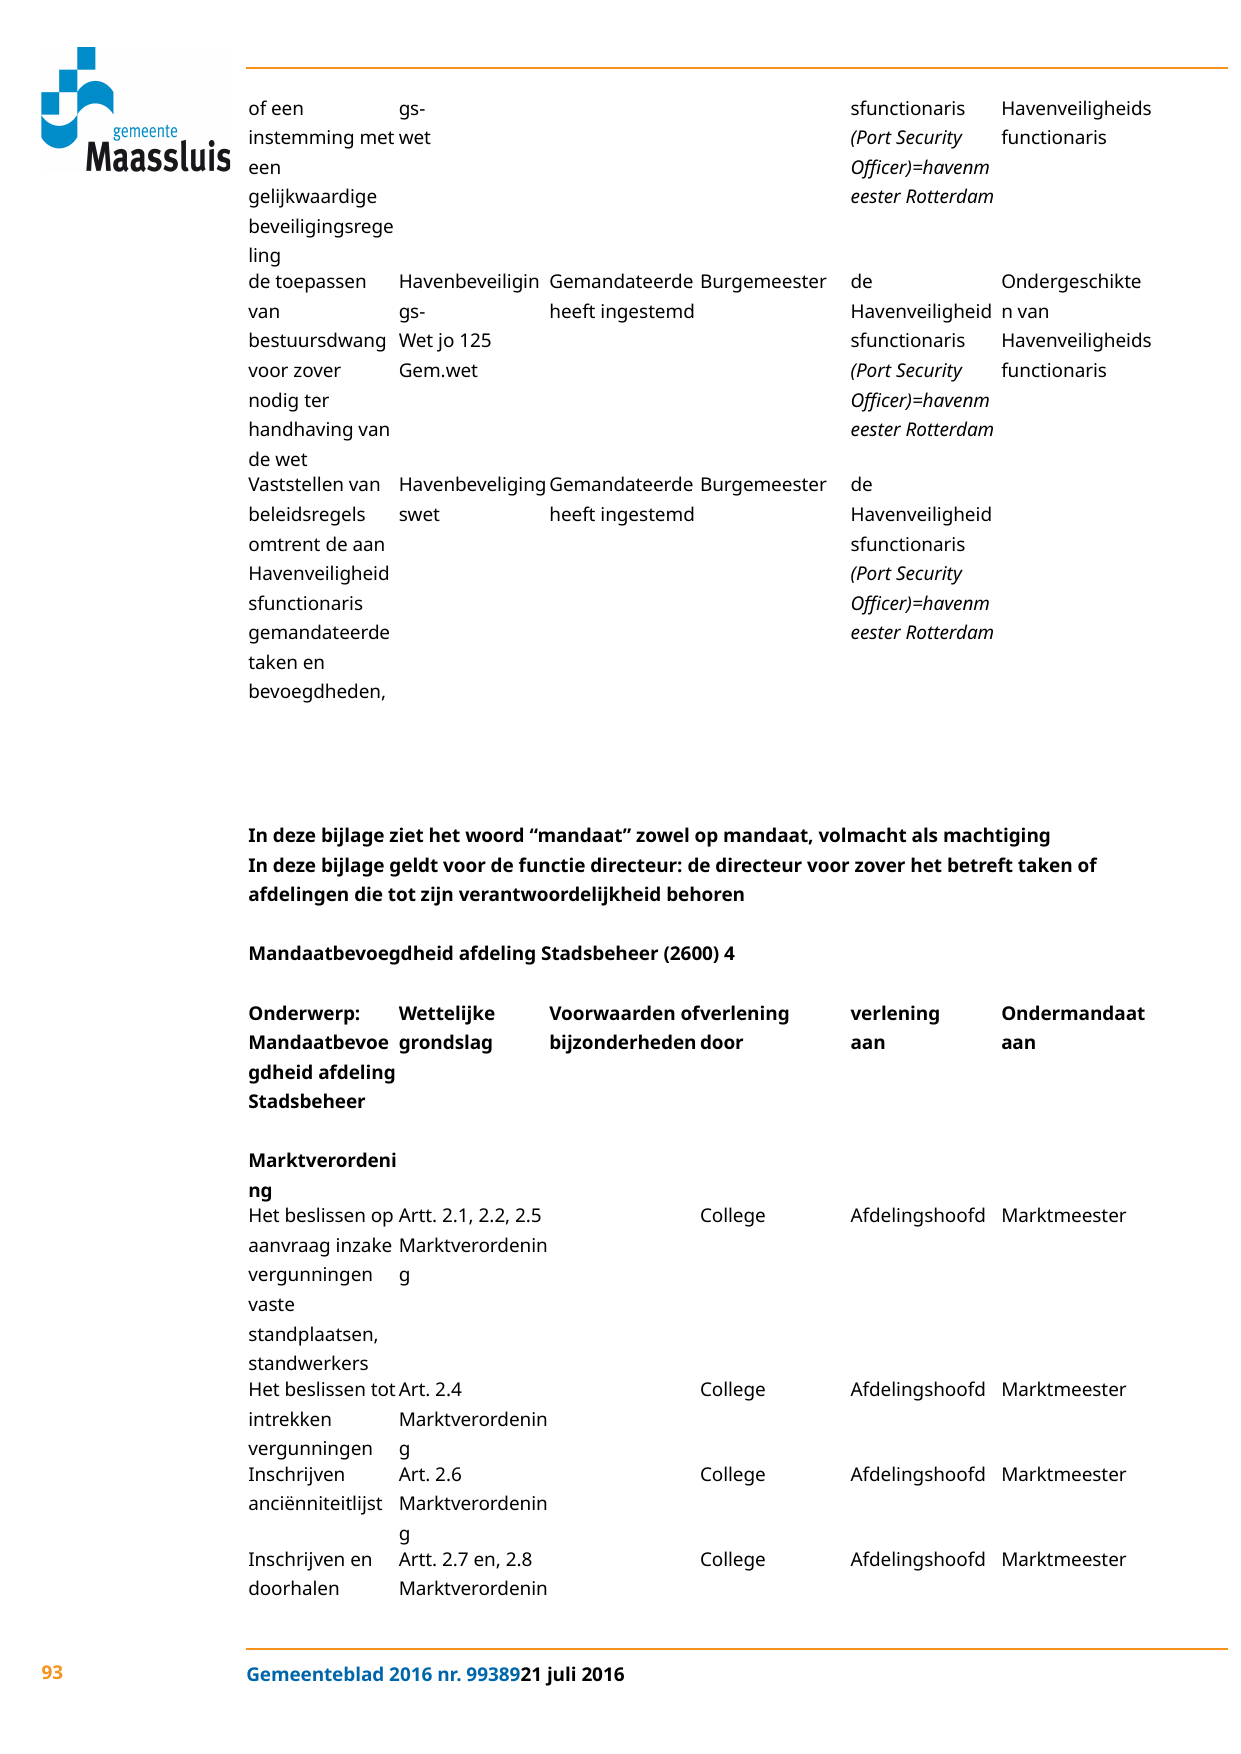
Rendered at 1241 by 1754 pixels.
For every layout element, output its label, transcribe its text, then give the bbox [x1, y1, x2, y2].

table_header [700, 1147, 850, 1202]
table_cell de Havenveiligheidsfunctionaris (Port Security Officer)=havenmeester Rotterdam [850, 472, 1001, 704]
table_cell Marktmeester [1001, 1376, 1152, 1461]
picture [41, 47, 231, 172]
table_cell [549, 1376, 700, 1461]
table_cell Burgemeester [700, 472, 850, 704]
table_header Wettelijke grondslag [399, 1000, 549, 1114]
table_cell Inschrijven anciënniteitlijst [248, 1461, 398, 1546]
table_cell Art. 2.6 Marktverordening [399, 1461, 549, 1546]
table_cell [549, 1203, 700, 1376]
table_cell Afdelingshoofd [850, 1203, 1001, 1376]
table_cell College [700, 1203, 850, 1376]
table_cell Marktmeester [1001, 1546, 1152, 1601]
table_header [850, 1147, 1001, 1202]
table_cell Havenbeveligingswet [399, 472, 549, 704]
table_cell Ondergeschikten van Havenveiligheids functionaris [1001, 269, 1152, 472]
table_cell College [700, 1546, 850, 1601]
text In deze bijlage ziet het woord “mandaat” zowel op mandaat, volmacht als machtiging [248, 822, 1152, 848]
table_cell [700, 705, 850, 730]
table_cell Art. 2.4 Marktverordening [399, 1376, 549, 1461]
table_cell sfunctionaris (Port Security Officer)=havenmeester Rotterdam [850, 95, 1001, 268]
table_cell [549, 95, 700, 268]
table_cell Havenveiligheids functionaris [1001, 95, 1152, 268]
table_cell [1001, 705, 1152, 730]
table_cell Artt. 2.7 en, 2.8 Marktverordenin [399, 1546, 549, 1601]
table_cell Marktmeester [1001, 1203, 1152, 1376]
table_header Voorwaarden of bijzonderheden [549, 1000, 700, 1114]
table_cell [549, 1546, 700, 1601]
table_header [549, 1147, 700, 1202]
table_cell [399, 705, 549, 730]
table_header Onderwerp: Mandaatbevoegdheid afdeling Stadsbeheer [248, 1000, 398, 1114]
table_cell of een instemming met een gelijkwaardige beveiligingsregeling [248, 95, 398, 268]
table_cell de Havenveiligheidsfunctionaris (Port Security Officer)=havenmeester Rotterdam [850, 269, 1001, 472]
table_cell Gemandateerde heeft ingestemd [549, 472, 700, 704]
table_cell [549, 705, 700, 730]
table_cell [549, 1461, 700, 1546]
table_header Ondermandaat aan [1001, 1000, 1152, 1114]
table_cell College [700, 1461, 850, 1546]
table_header [1001, 1147, 1152, 1202]
table_cell Gemandateerde heeft ingestemd [549, 269, 700, 472]
table_cell de toepassen van bestuursdwang voor zover nodig ter handhaving van de wet [248, 269, 398, 472]
text In deze bijlage geldt voor de functie directeur: de directeur voor zover het betreft taken of afdelingen die tot zijn verantwoordelijkheid behoren [248, 852, 1152, 907]
table_cell [850, 705, 1001, 730]
table_cell Vaststellen van beleidsregels omtrent de aan Havenveiligheidsfunctionaris gemandateerde taken en bevoegdheden, [248, 472, 398, 704]
table_cell Het beslissen tot intrekken vergunningen [248, 1376, 398, 1461]
table_cell Marktmeester [1001, 1461, 1152, 1546]
table_cell Havenbeveiligings- Wet jo 125 Gem.wet [399, 269, 549, 472]
table_cell Afdelingshoofd [850, 1546, 1001, 1601]
text Mandaatbevoegdheid afdeling Stadsbeheer (2600) 4 [248, 941, 1152, 966]
table_cell Inschrijven en doorhalen [248, 1546, 398, 1601]
table_header Marktverordening [248, 1147, 398, 1202]
table_header verlening door [700, 1000, 850, 1114]
table_cell [1001, 472, 1152, 704]
table_cell Het beslissen op aanvraag inzake vergunningen vaste standplaatsen, standwerkers [248, 1203, 398, 1376]
table_cell gs- wet [399, 95, 549, 268]
table_cell Artt. 2.1, 2.2, 2.5 Marktverordening [399, 1203, 549, 1376]
table_cell Burgemeester [700, 269, 850, 472]
table_cell [248, 705, 398, 730]
table_cell [700, 95, 850, 268]
table_cell College [700, 1376, 850, 1461]
table_cell Afdelingshoofd [850, 1461, 1001, 1546]
table_cell Afdelingshoofd [850, 1376, 1001, 1461]
table_header [399, 1147, 549, 1202]
table_header verlening aan [850, 1000, 1001, 1114]
picture [41, 47, 77, 92]
